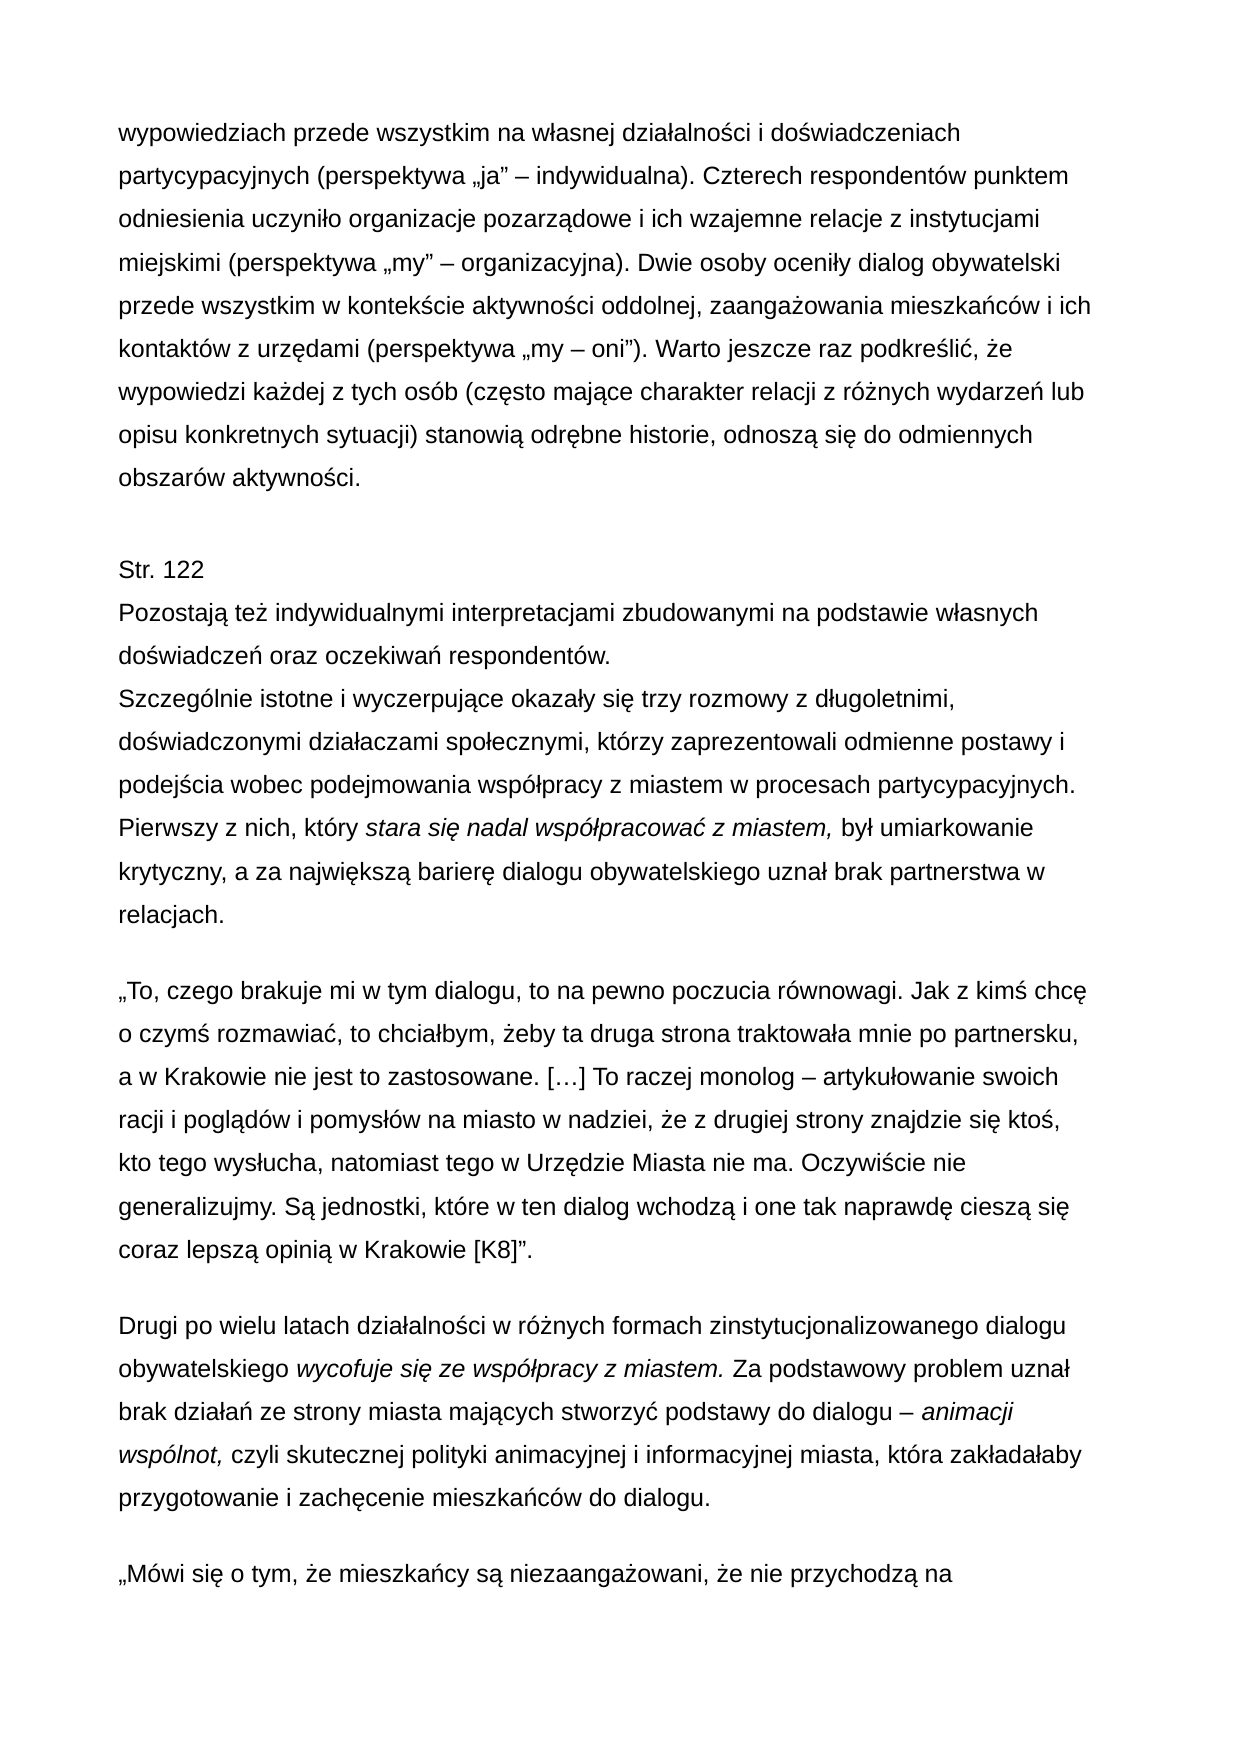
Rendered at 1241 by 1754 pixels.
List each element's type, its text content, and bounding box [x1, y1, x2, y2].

text wypowiedziach przede wszystkim na własnej działalności i doświadczeniach partycypacyjnych (perspektywa „ja” – indywidualna). Czterech respondentów punktem odniesienia uczyniło organizacje pozarządowe i ich wzajemne relacje z instytucjami miejskimi (perspektywa „my” – organizacyjna). Dwie osoby oceniły dialog obywatelski przede wszystkim w kontekście aktywności oddolnej, zaangażowania mieszkańców i ich kontaktów z urzędami (perspektywa „my – oni”). Warto jeszcze raz podkreślić, że wypowiedzi każdej z tych osób (często mające charakter relacji z różnych wydarzeń lub opisu konkretnych sytuacji) stanowią odrębne historie, odnoszą się do odmiennych obszarów aktywności. [118, 118, 1122, 492]
text Drugi po wielu latach działalności w różnych formach zinstytucjonalizowanego dialogu obywatelskiego wycofuje się ze współpracy z miastem. Za podstawowy problem uznał brak działań ze strony miasta mających stworzyć podstawy do dialogu – animacji wspólnot, czyli skutecznej polityki animacyjnej i informacyjnej miasta, która zakładałaby przygotowanie i zachęcenie mieszkańców do dialogu. [118, 1311, 1122, 1512]
text „To, czego brakuje mi w tym dialogu, to na pewno poczucia równowagi. Jak z kimś chcę o czymś rozmawiać, to chciałbym, żeby ta druga strona traktowała mnie po partnersku, a w Krakowie nie jest to zastosowane. […] To raczej monolog – artykułowanie swoich racji i poglądów i pomysłów na miasto w nadziei, że z drugiej strony znajdzie się ktoś, kto tego wysłucha, natomiast tego w Urzędzie Miasta nie ma. Oczywiście nie generalizujmy. Są jednostki, które w ten dialog wchodzą i one tak naprawdę cieszą się coraz lepszą opinią w Krakowie [K8]”. [118, 943, 1122, 1296]
text Szczególnie istotne i wyczerpujące okazały się trzy rozmowy z długoletnimi, doświadczonymi działaczami społecznymi, którzy zaprezentowali odmienne postawy i podejścia wobec podejmowania współpracy z miastem w procesach partycypacyjnych. Pierwszy z nich, który stara się nadal współpracować z miastem, był umiarkowanie krytyczny, a za największą barierę dialogu obywatelskiego uznał brak partnerstwa w relacjach. [118, 684, 1122, 928]
text Str. 122 [118, 555, 1122, 583]
text „Mówi się o tym, że mieszkańcy są niezaangażowani, że nie przychodzą na [118, 1526, 1122, 1621]
text Pozostają też indywidualnymi interpretacjami zbudowanymi na podstawie własnych doświadczeń oraz oczekiwań respondentów. [118, 598, 1122, 670]
